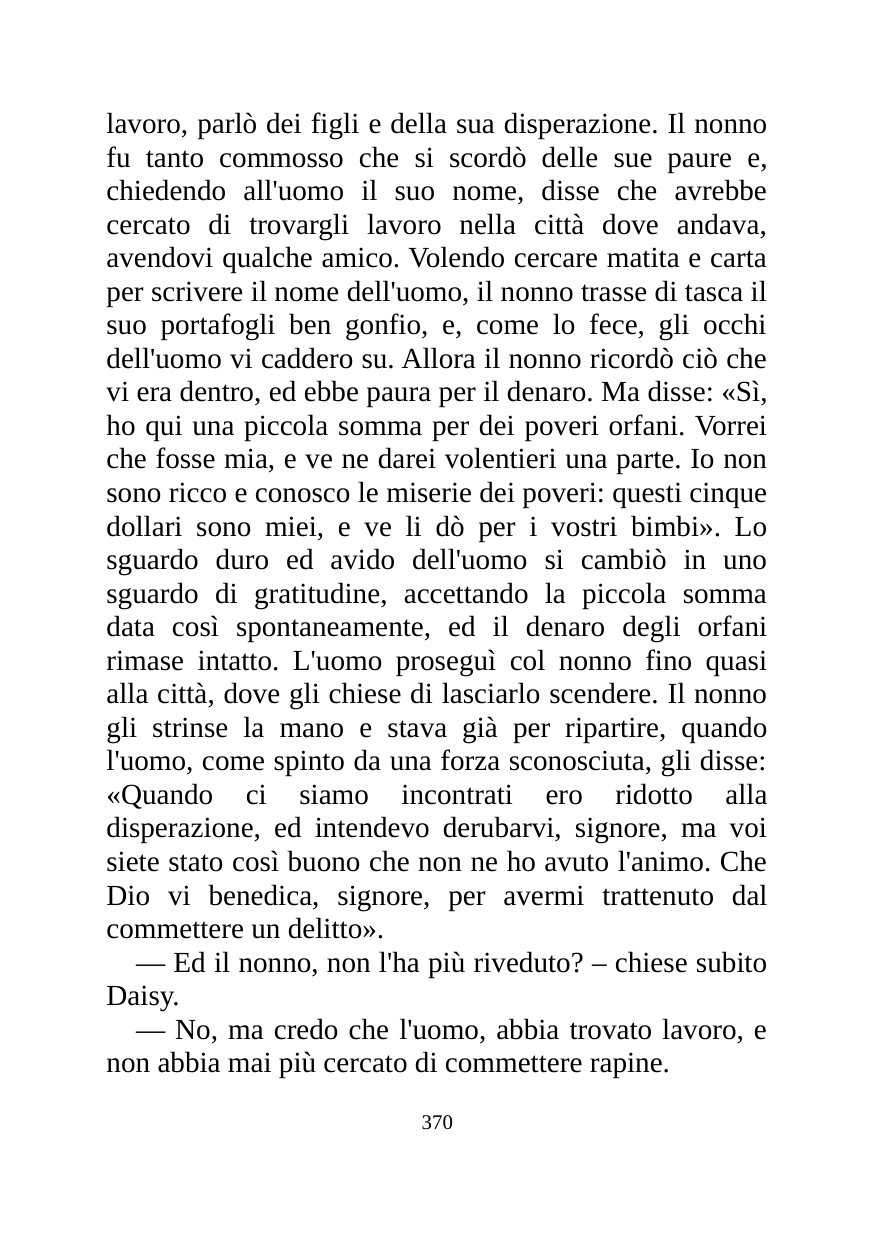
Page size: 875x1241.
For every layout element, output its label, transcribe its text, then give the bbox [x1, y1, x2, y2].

text — No, ma credo che l'uomo, abbia trovato lavoro, e non abbia mai più cercato di commettere rapine. [106, 1012, 768, 1079]
text — Ed il nonno, non l'ha più riveduto? – chiese subito Daisy. [106, 945, 768, 1012]
text lavoro, parlò dei figli e della sua disperazione. Il nonno fu tanto commosso che si scordò delle sue paure e, chiedendo all'uomo il suo nome, disse che avrebbe cercato di trovargli lavoro nella città dove andava, avendovi qualche amico. Volendo cercare matita e carta per scrivere il nome dell'uomo, il nonno trasse di tasca il suo portafogli ben gonfio, e, come lo fece, gli occhi dell'uomo vi caddero su. Allora il nonno ricordò ciò che vi era dentro, ed ebbe paura per il denaro. Ma disse: «Sì, ho qui una piccola somma per dei poveri orfani. Vorrei che fosse mia, e ve ne darei volentieri una parte. Io non sono ricco e conosco le miserie dei poveri: questi cinque dollari sono miei, e ve li dò per i vostri bimbi». Lo sguardo duro ed avido dell'uomo si cambiò in uno sguardo di gratitudine, accettando la piccola somma data così spontaneamente, ed il denaro degli orfani rimase intatto. L'uomo proseguì col nonno fino quasi alla città, dove gli chiese di lasciarlo scendere. Il nonno gli strinse la mano e stava già per ripartire, quando l'uomo, come spinto da una forza sconosciuta, gli disse: «Quando ci siamo incontrati ero ridotto alla disperazione, ed intendevo derubarvi, signore, ma voi siete stato così buono che non ne ho avuto l'animo. Che Dio vi benedica, signore, per avermi trattenuto dal commettere un delitto». [106, 106, 768, 945]
